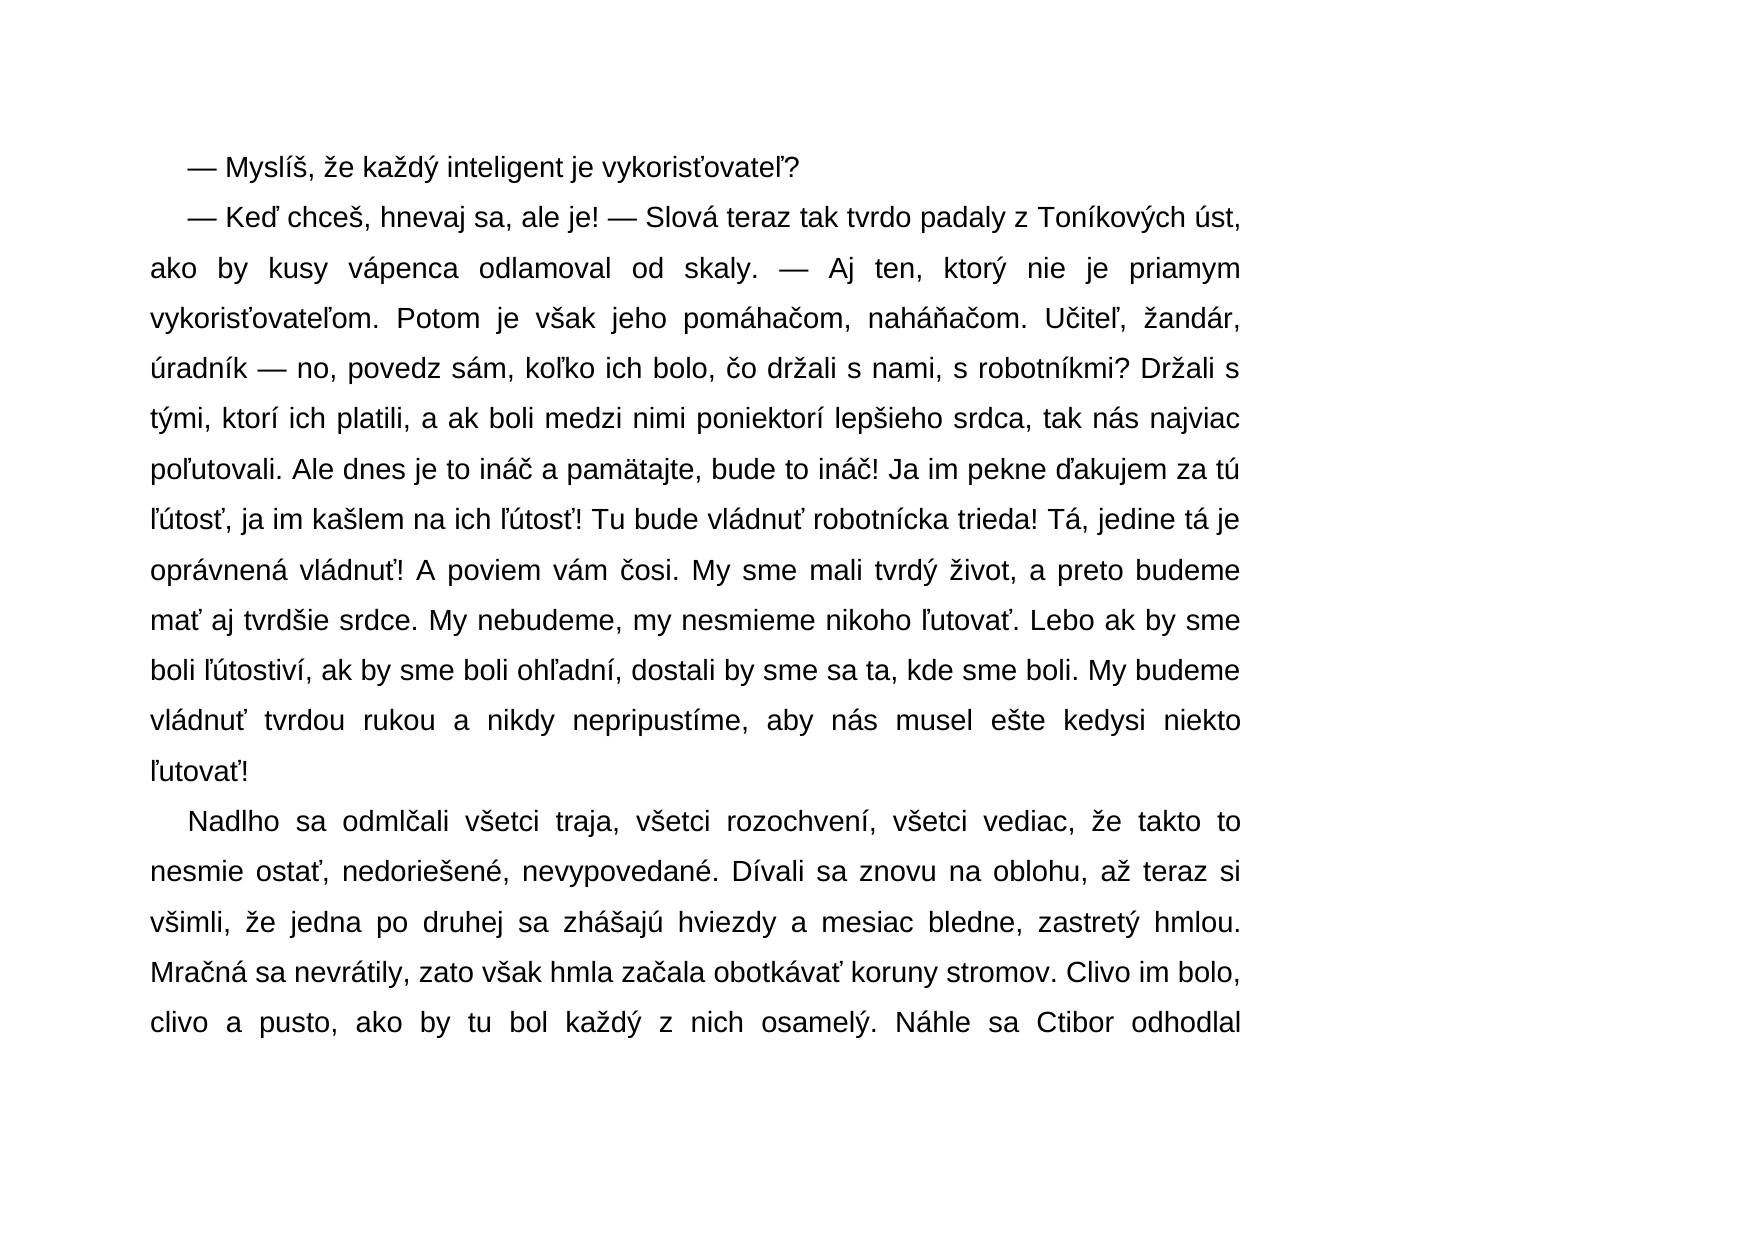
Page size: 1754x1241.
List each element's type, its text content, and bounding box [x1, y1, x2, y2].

text — Myslíš, že každý inteligent je vykorisťovateľ? [150, 150, 1243, 183]
text Nadlho sa odmlčali všetci traja, všetci rozochvení, všetci vediac, že takto to nesmie ostať, nedoriešené, nevypovedané. Dívali sa znovu na oblohu, až teraz si všimli, že jedna po druhej sa zhášajú hviezdy a mesiac bledne, zastretý hmlou. Mračná sa nevrátily, zato však hmla začala obotkávať koruny stromov. Clivo im bolo, clivo a pusto, ako by tu bol každý z nich osamelý. Náhle sa Ctibor odhodlal [150, 804, 1243, 1039]
text — Keď chceš, hnevaj sa, ale je! — Slová teraz tak tvrdo padaly z Toníkových úst, ako by kusy vápenca odlamoval od skaly. — Aj ten, ktorý nie je priamym vykorisťovateľom. Potom je však jeho pomáhačom, naháňačom. Učiteľ, žandár, úradník — no, povedz sám, koľko ich bolo, čo držali s nami, s robotníkmi? Držali s tými, ktorí ich platili, a ak boli medzi nimi poniektorí lepšieho srdca, tak nás najviac poľutovali. Ale dnes je to ináč a pamätajte, bude to ináč! Ja im pekne ďakujem za tú ľútosť, ja im kašlem na ich ľútosť! Tu bude vládnuť robotnícka trieda! Tá, jedine tá je oprávnená vládnuť! A poviem vám čosi. My sme mali tvrdý život, a preto budeme mať aj tvrdšie srdce. My nebudeme, my nesmieme nikoho ľutovať. Lebo ak by sme boli ľútostiví, ak by sme boli ohľadní, dostali by sme sa ta, kde sme boli. My budeme vládnuť tvrdou rukou a nikdy nepripustíme, aby nás musel ešte kedysi niekto ľutovať! [150, 200, 1243, 787]
